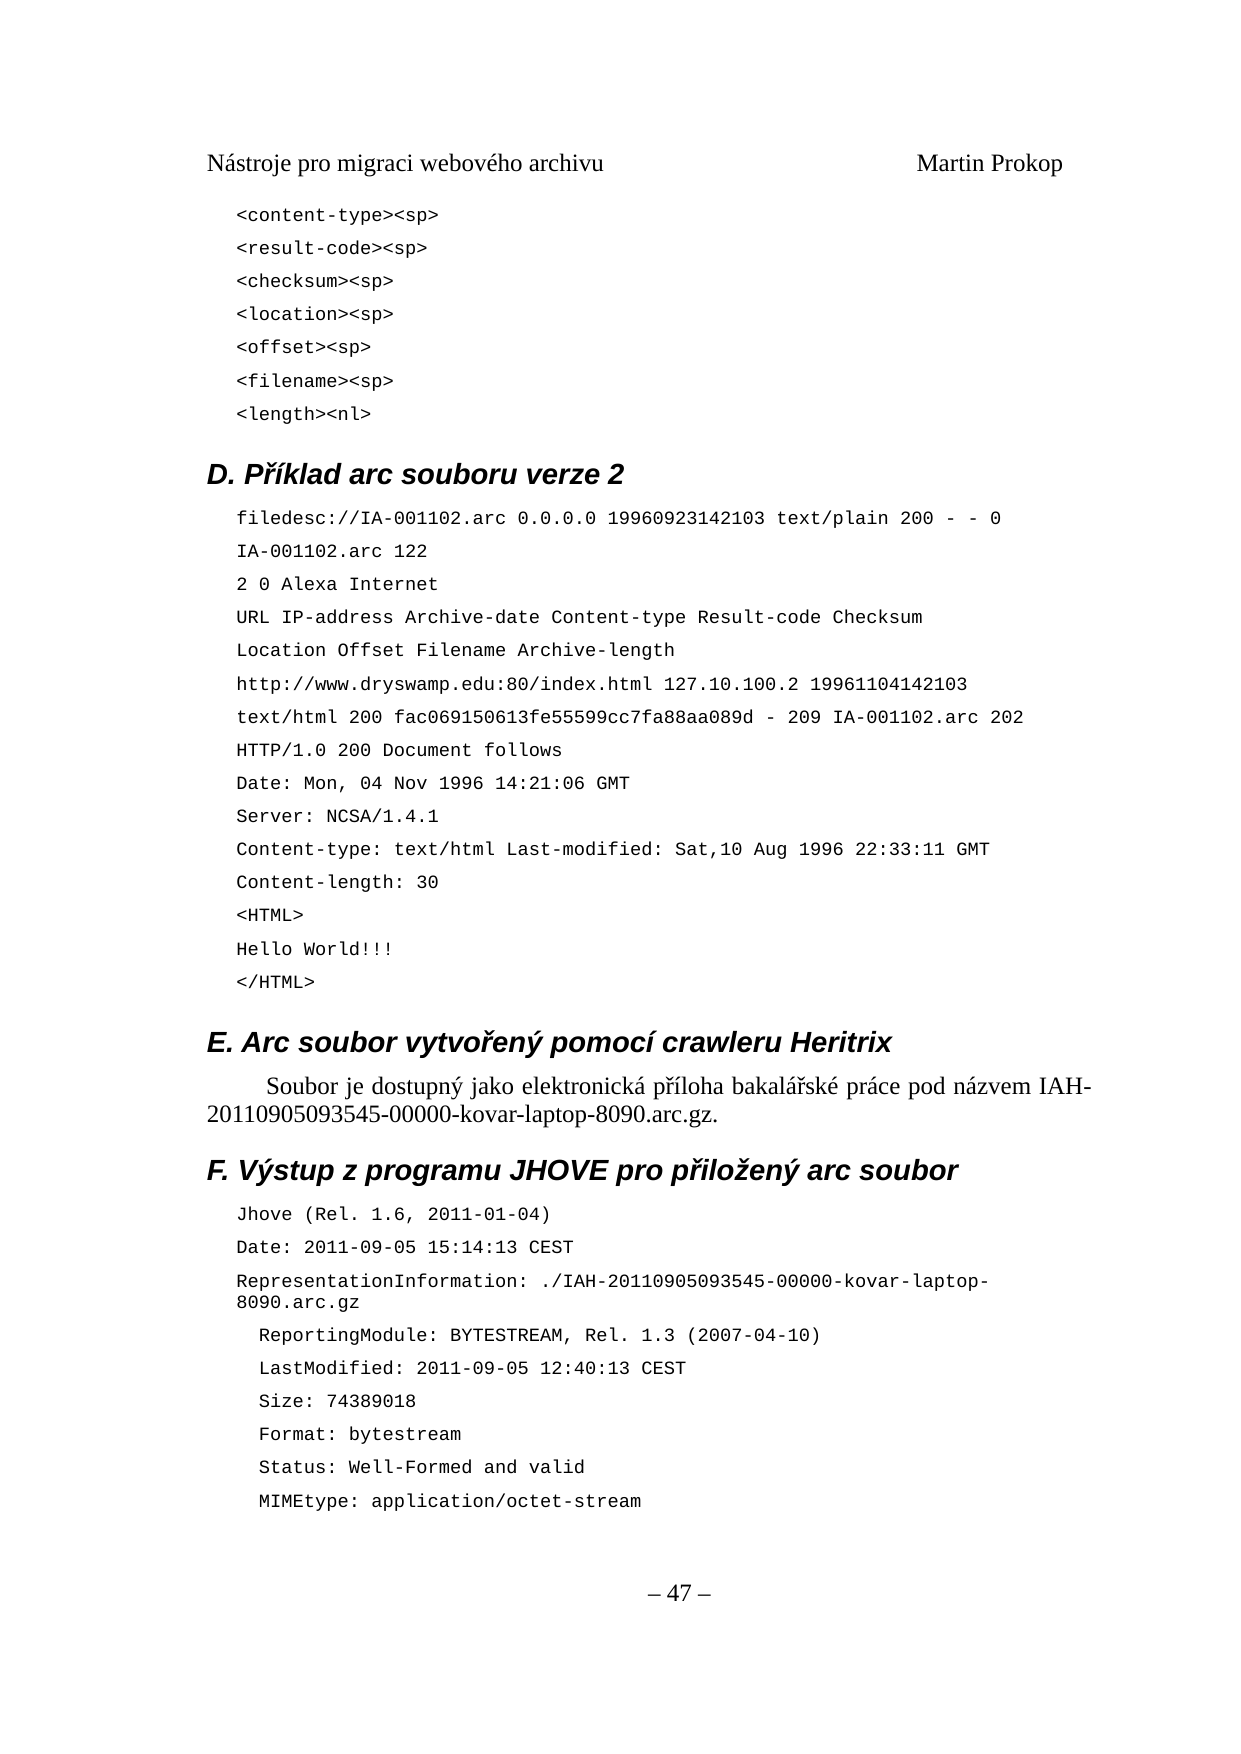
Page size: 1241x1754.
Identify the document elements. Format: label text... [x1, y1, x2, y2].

text RepresentationInformation: ./IAH-20110905093545-00000-kovar-laptop-8090.arc.gz [236, 1271, 1093, 1314]
text URL IP-address Archive-date Content-type Result-code Checksum [236, 608, 1093, 629]
text <location><sp> [236, 305, 1093, 326]
subtitle D. Příklad arc souboru verze 2 [207, 457, 1093, 490]
text filedesc://IA-001102.arc 0.0.0.0 19960923142103 text/plain 200 - - 0 [236, 509, 1093, 530]
text Date: 2011-09-05 15:14:13 CEST [236, 1238, 1093, 1259]
text 2 0 Alexa Internet [236, 575, 1093, 596]
text <result-code><sp> [236, 239, 1093, 260]
subtitle E. Arc soubor vytvořený pomocí crawleru Heritrix [207, 1025, 1093, 1058]
subtitle F. Výstup z programu JHOVE pro přiložený arc soubor [207, 1153, 1093, 1187]
text http://www.dryswamp.edu:80/index.html 127.10.100.2 19961104142103 [236, 674, 1093, 696]
text Status: Well-Formed and valid [236, 1458, 1093, 1479]
text Hello World!!! [236, 939, 1093, 961]
text Size: 74389018 [236, 1392, 1093, 1413]
text HTTP/1.0 200 Document follows [236, 741, 1093, 762]
text Format: bytestream [236, 1425, 1093, 1446]
text <length><nl> [236, 404, 1093, 426]
text Server: NCSA/1.4.1 [236, 807, 1093, 828]
text Content-type: text/html Last-modified: Sat,10 Aug 1996 22:33:11 GMT [236, 840, 1093, 861]
text IA-001102.arc 122 [236, 542, 1093, 563]
text <filename><sp> [236, 371, 1093, 393]
text Jhove (Rel. 1.6, 2011-01-04) [236, 1205, 1093, 1226]
text Date: Mon, 04 Nov 1996 14:21:06 GMT [236, 774, 1093, 795]
text <offset><sp> [236, 338, 1093, 359]
text MIMEtype: application/octet-stream [236, 1491, 1093, 1513]
text <HTML> [236, 906, 1093, 927]
text Soubor je dostupný jako elektronická příloha bakalářské práce pod názvem IAH-20110905093545-00000-kovar-laptop-8090.arc.gz. [207, 1071, 1093, 1128]
text Content-length: 30 [236, 873, 1093, 894]
text <content-type><sp> [236, 206, 1093, 227]
text Location Offset Filename Archive-length [236, 641, 1093, 662]
text <checksum><sp> [236, 272, 1093, 293]
text </HTML> [236, 972, 1093, 994]
text LastModified: 2011-09-05 12:40:13 CEST [236, 1359, 1093, 1380]
text text/html 200 fac069150613fe55599cc7fa88aa089d - 209 IA-001102.arc 202 [236, 707, 1093, 729]
text ReportingModule: BYTESTREAM, Rel. 1.3 (2007-04-10) [236, 1326, 1093, 1347]
